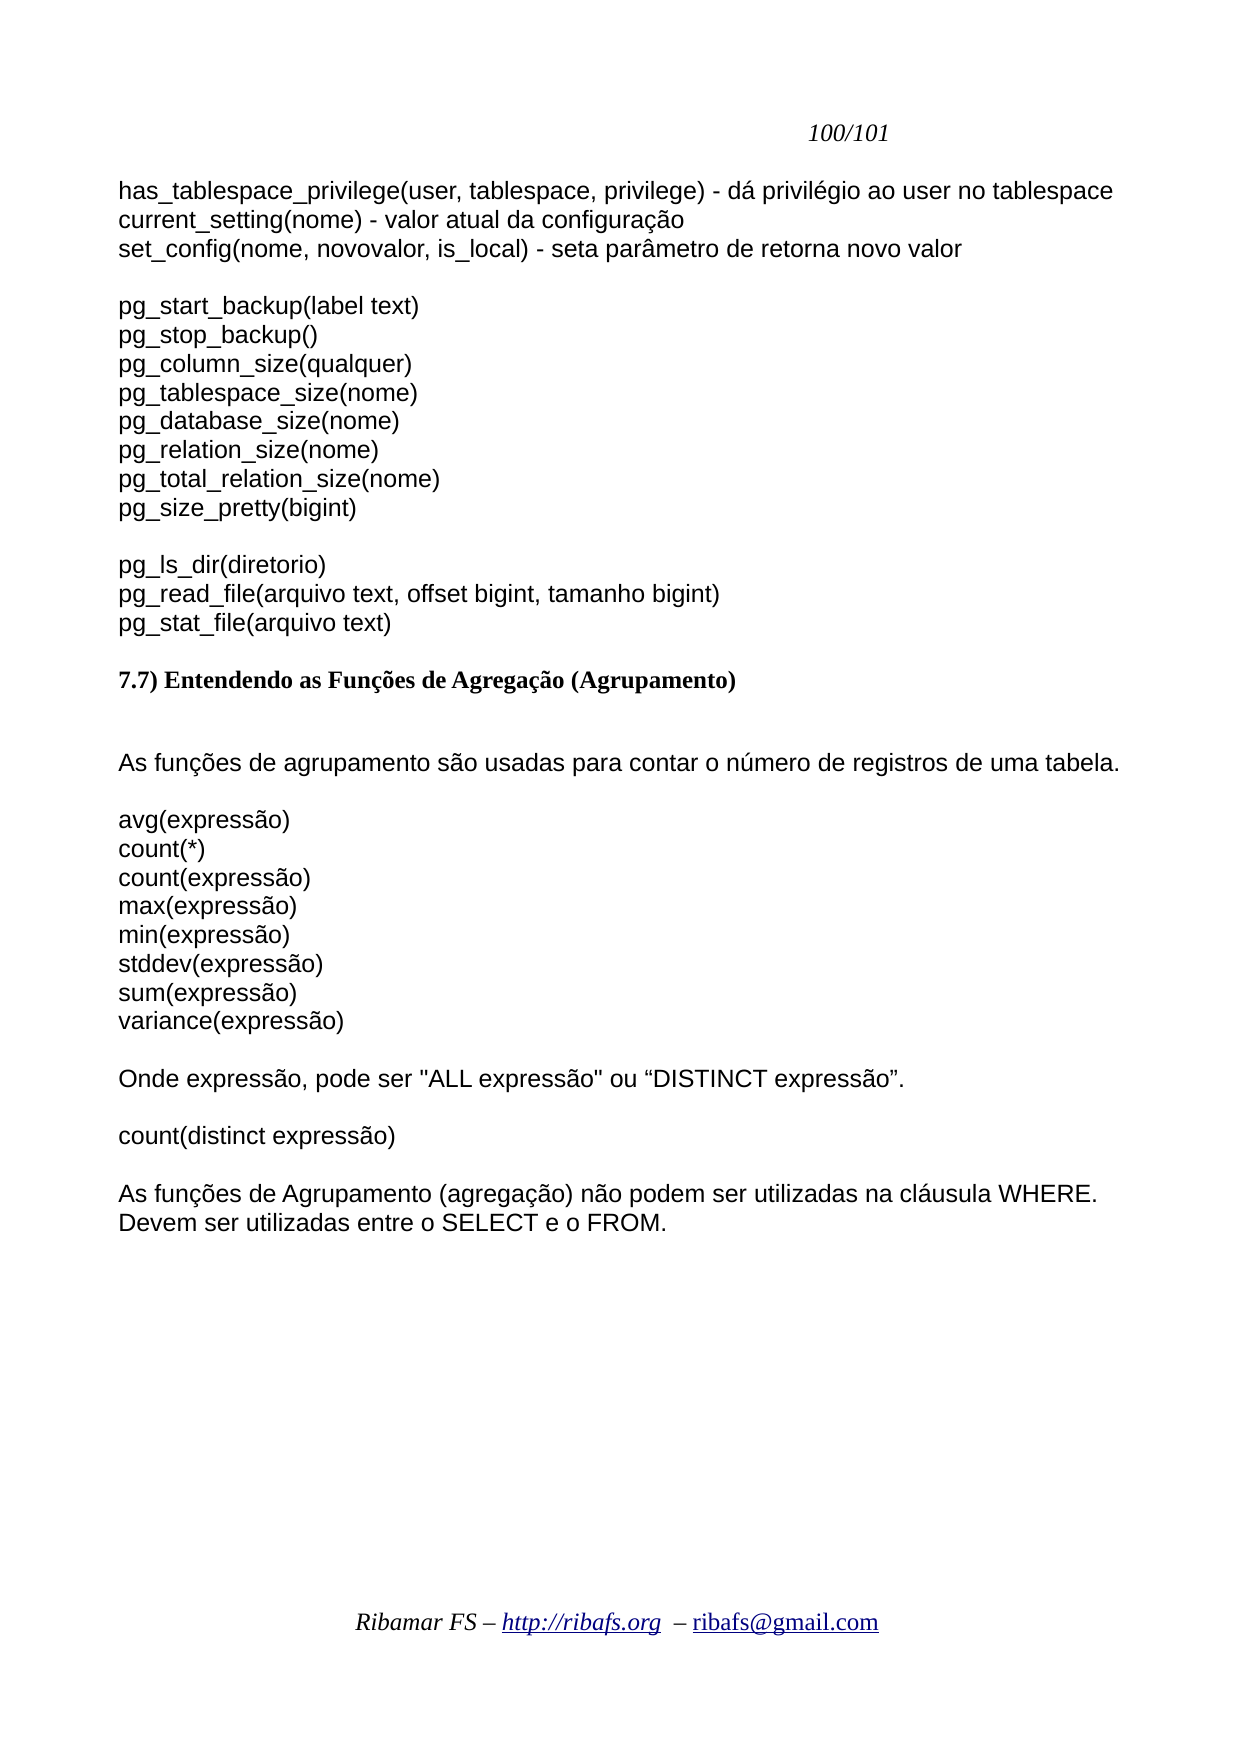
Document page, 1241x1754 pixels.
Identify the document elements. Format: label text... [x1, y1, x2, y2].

text avg(expressão) [118, 805, 1122, 834]
text pg_ls_dir(diretorio) [118, 550, 1122, 579]
text has_tablespace_privilege(user, tablespace, privilege) - dá privilégio ao user no tablespace [118, 176, 1122, 205]
text pg_column_size(qualquer) [118, 349, 1122, 378]
text stddev(expressão) [118, 949, 1122, 978]
text As funções de agrupamento são usadas para contar o número de registros de uma tabela. [118, 748, 1122, 776]
text max(expressão) [118, 891, 1122, 920]
text Onde expressão, pode ser "ALL expressão" ou “DISTINCT expressão”. [118, 1064, 1122, 1093]
text min(expressão) [118, 920, 1122, 949]
text pg_relation_size(nome) [118, 435, 1122, 464]
text pg_tablespace_size(nome) [118, 378, 1122, 406]
text pg_stat_file(arquivo text) [118, 608, 1122, 636]
text pg_total_relation_size(nome) [118, 464, 1122, 493]
text sum(expressão) [118, 978, 1122, 1006]
text set_config(nome, novovalor, is_local) - seta parâmetro de retorna novo valor [118, 234, 1122, 263]
text 7.7) Entendendo as Funções de Agregação (Agrupamento) [118, 665, 1122, 694]
text pg_read_file(arquivo text, offset bigint, tamanho bigint) [118, 579, 1122, 608]
text current_setting(nome) - valor atual da configuração [118, 205, 1122, 234]
text pg_database_size(nome) [118, 406, 1122, 435]
text As funções de Agrupamento (agregação) não podem ser utilizadas na cláusula WHERE. Devem ser utilizadas entre o SELECT e o FROM. [118, 1179, 1122, 1236]
text pg_size_pretty(bigint) [118, 493, 1122, 521]
text count(distinct expressão) [118, 1121, 1122, 1150]
text variance(expressão) [118, 1006, 1122, 1035]
text pg_start_backup(label text) [118, 291, 1122, 320]
text count(expressão) [118, 863, 1122, 891]
text count(*) [118, 834, 1122, 863]
text pg_stop_backup() [118, 320, 1122, 349]
